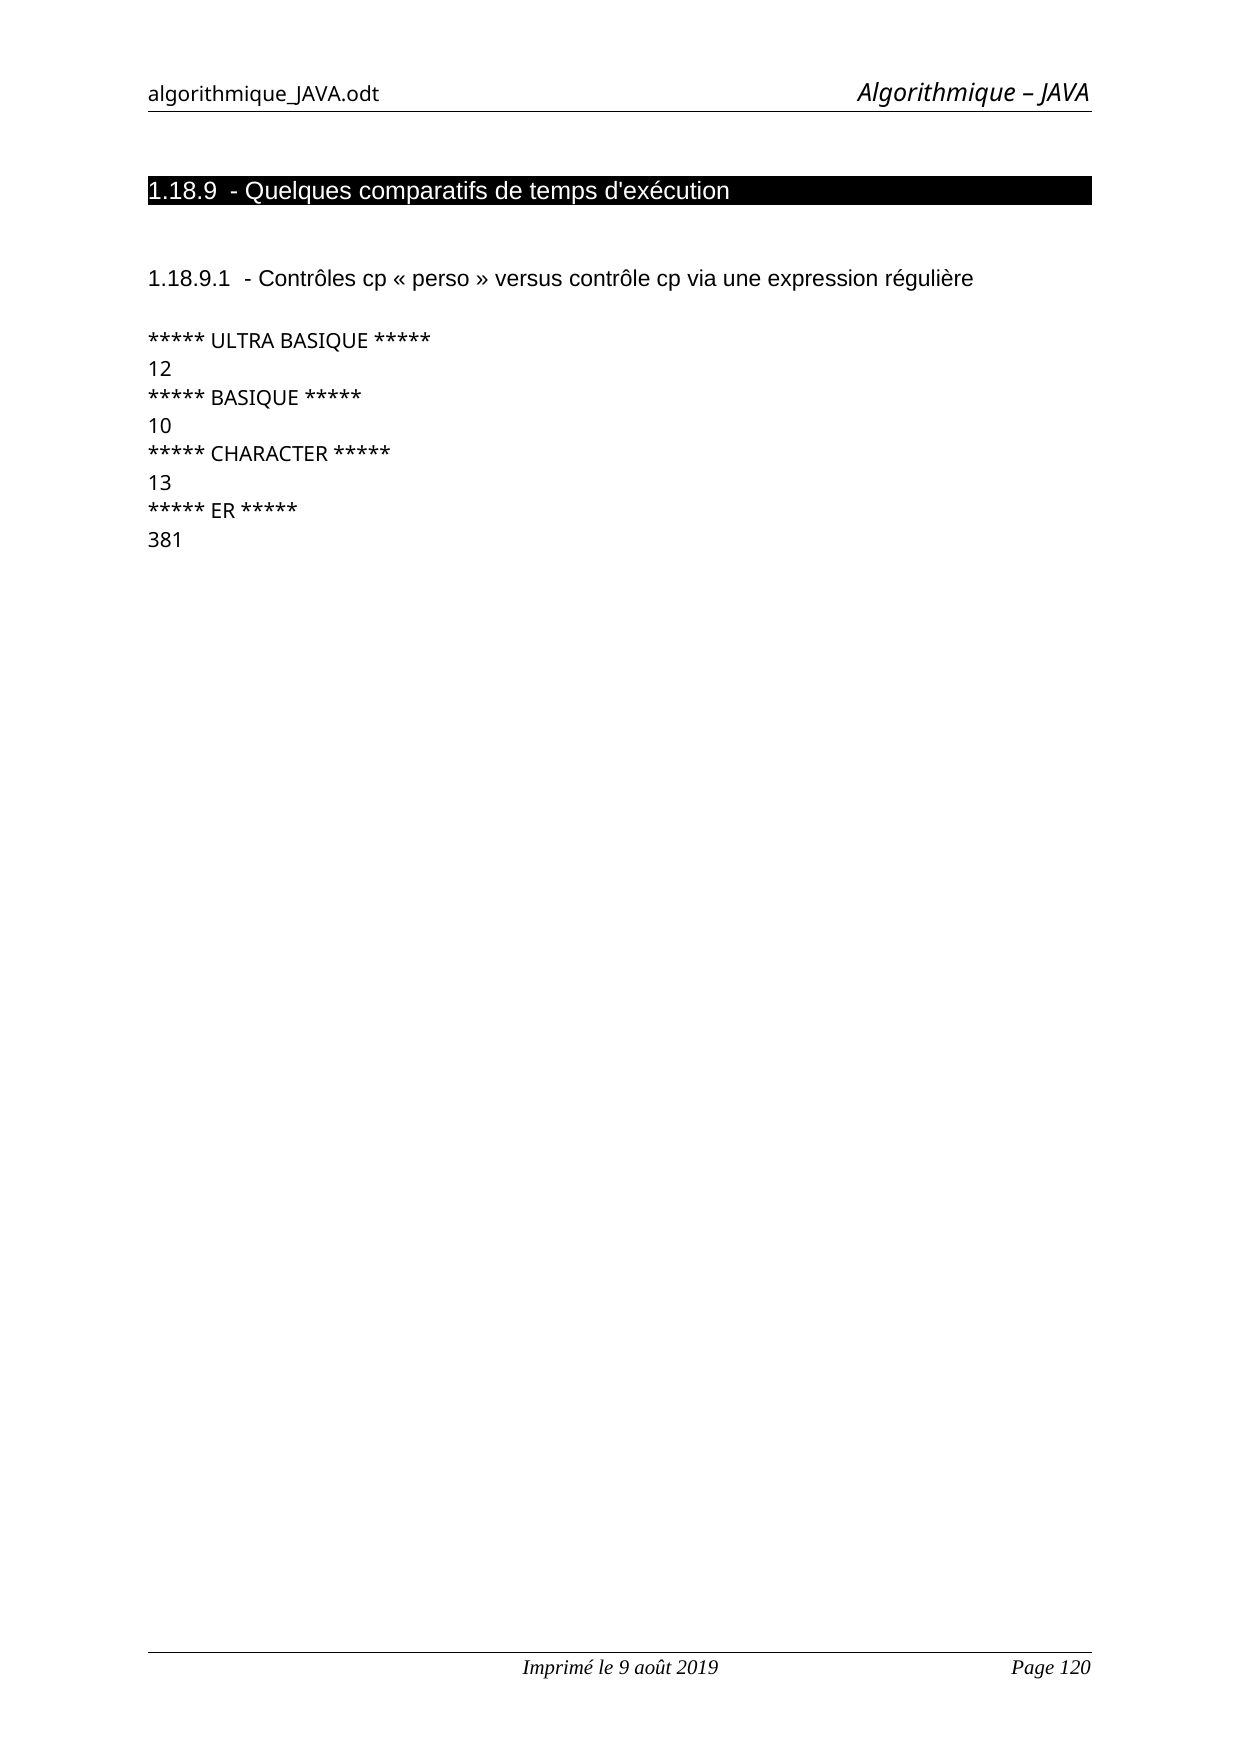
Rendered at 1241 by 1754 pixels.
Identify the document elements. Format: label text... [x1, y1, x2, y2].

subtitle - Contrôles cp « perso » versus contrôle cp via une expression régulière [148, 265, 1092, 291]
subtitle - Quelques comparatifs de temps d'exécution [148, 176, 1092, 205]
text ***** ULTRA BASIQUE ***** [148, 326, 1092, 354]
text 381 [148, 525, 1092, 553]
text 10 [148, 411, 1092, 439]
text ***** CHARACTER ***** [148, 439, 1092, 468]
text 12 [148, 354, 1092, 383]
text ***** BASIQUE ***** [148, 383, 1092, 411]
text ***** ER ***** [148, 496, 1092, 525]
text 13 [148, 468, 1092, 496]
